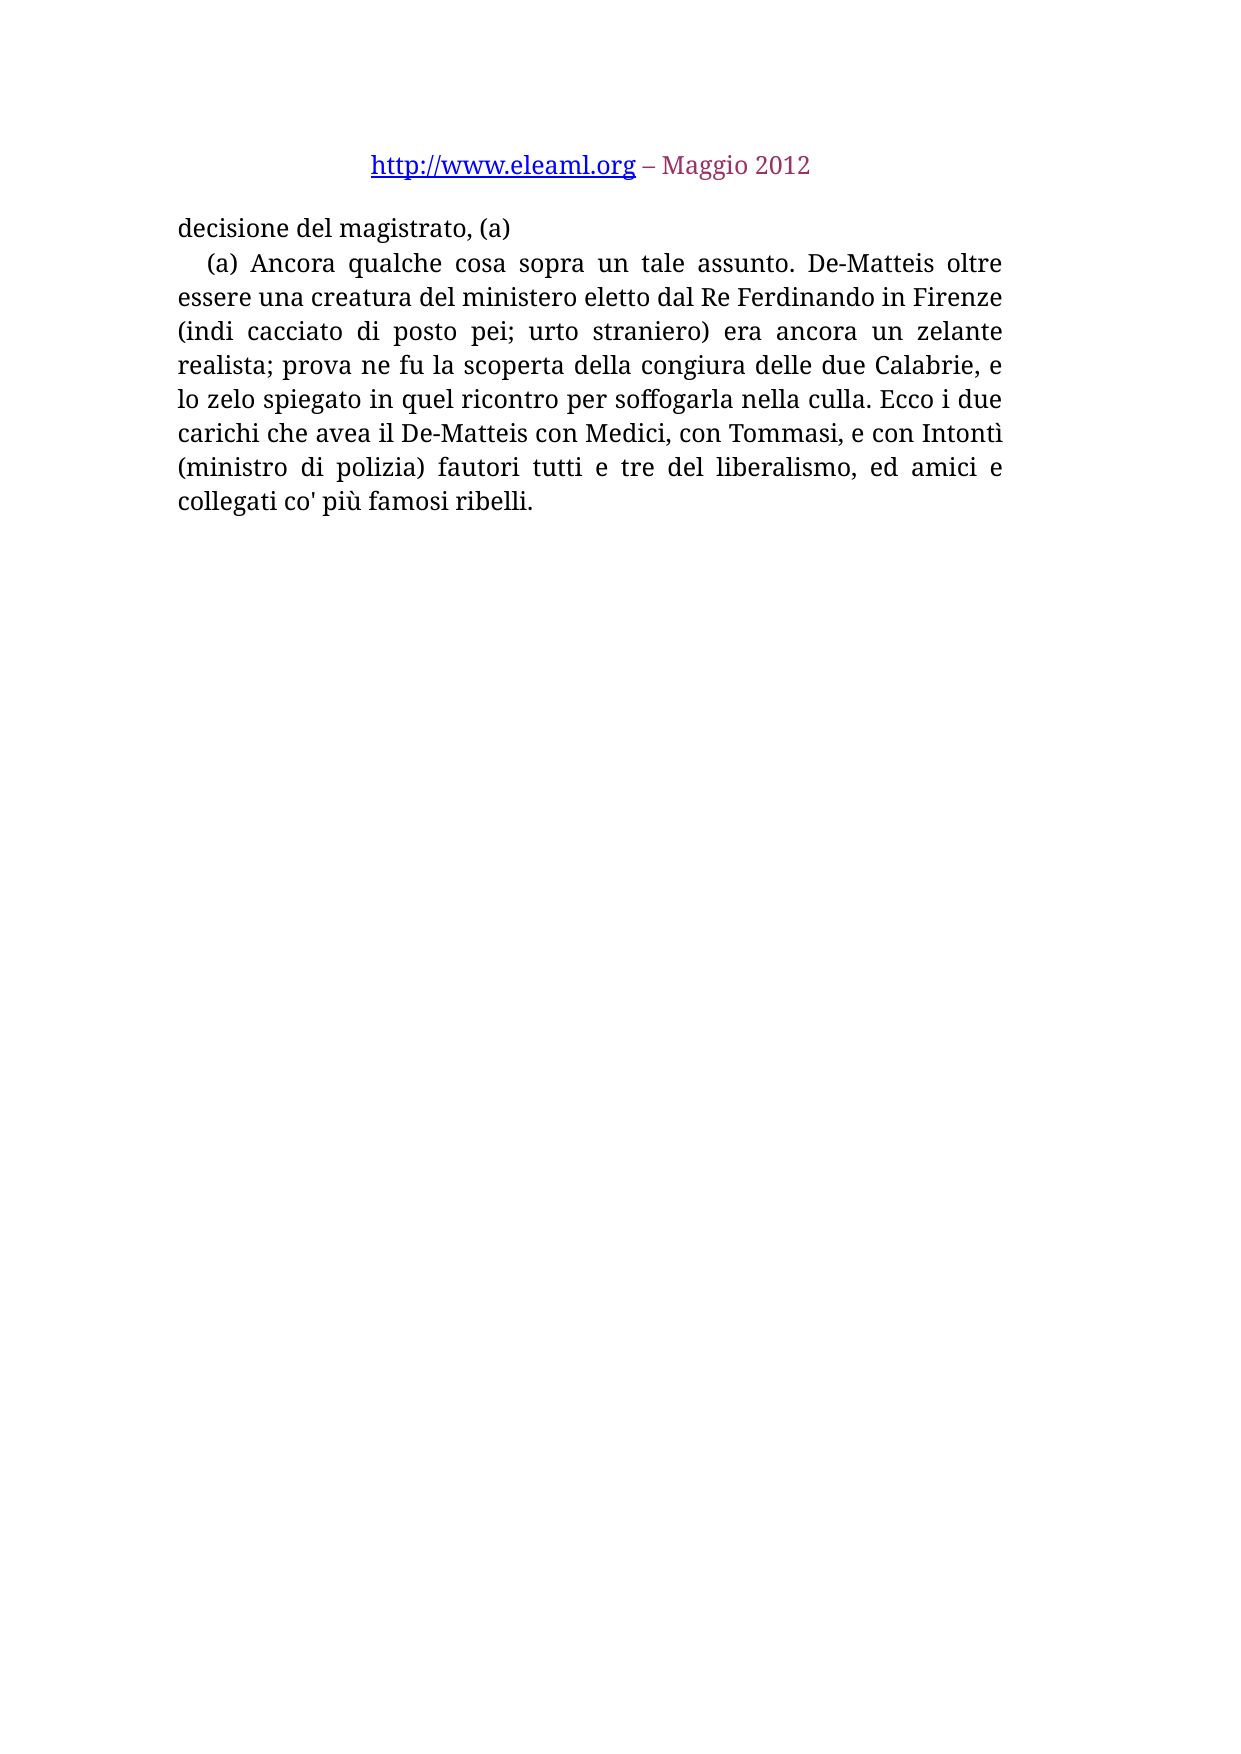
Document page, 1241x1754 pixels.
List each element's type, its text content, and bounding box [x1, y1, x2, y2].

text (a) Ancora qualche cosa sopra un tale assunto. De-Matteis oltre essere una creatura del ministero eletto dal Re Ferdinando in Firenze (indi cacciato di posto pei; urto straniero) era ancora un zelante realista; prova ne fu la scoperta della congiura delle due Calabrie, e lo zelo spiegato in quel ricontro per soffogarla nella culla. Ecco i due carichi che avea il De-Matteis con Medici, con Tommasi, e con Intontì (ministro di polizia) fautori tutti e tre del liberalismo, ed amici e collegati co' più famosi ribelli. [177, 245, 1004, 518]
text decisione del magistrato, (a) [177, 211, 1004, 245]
